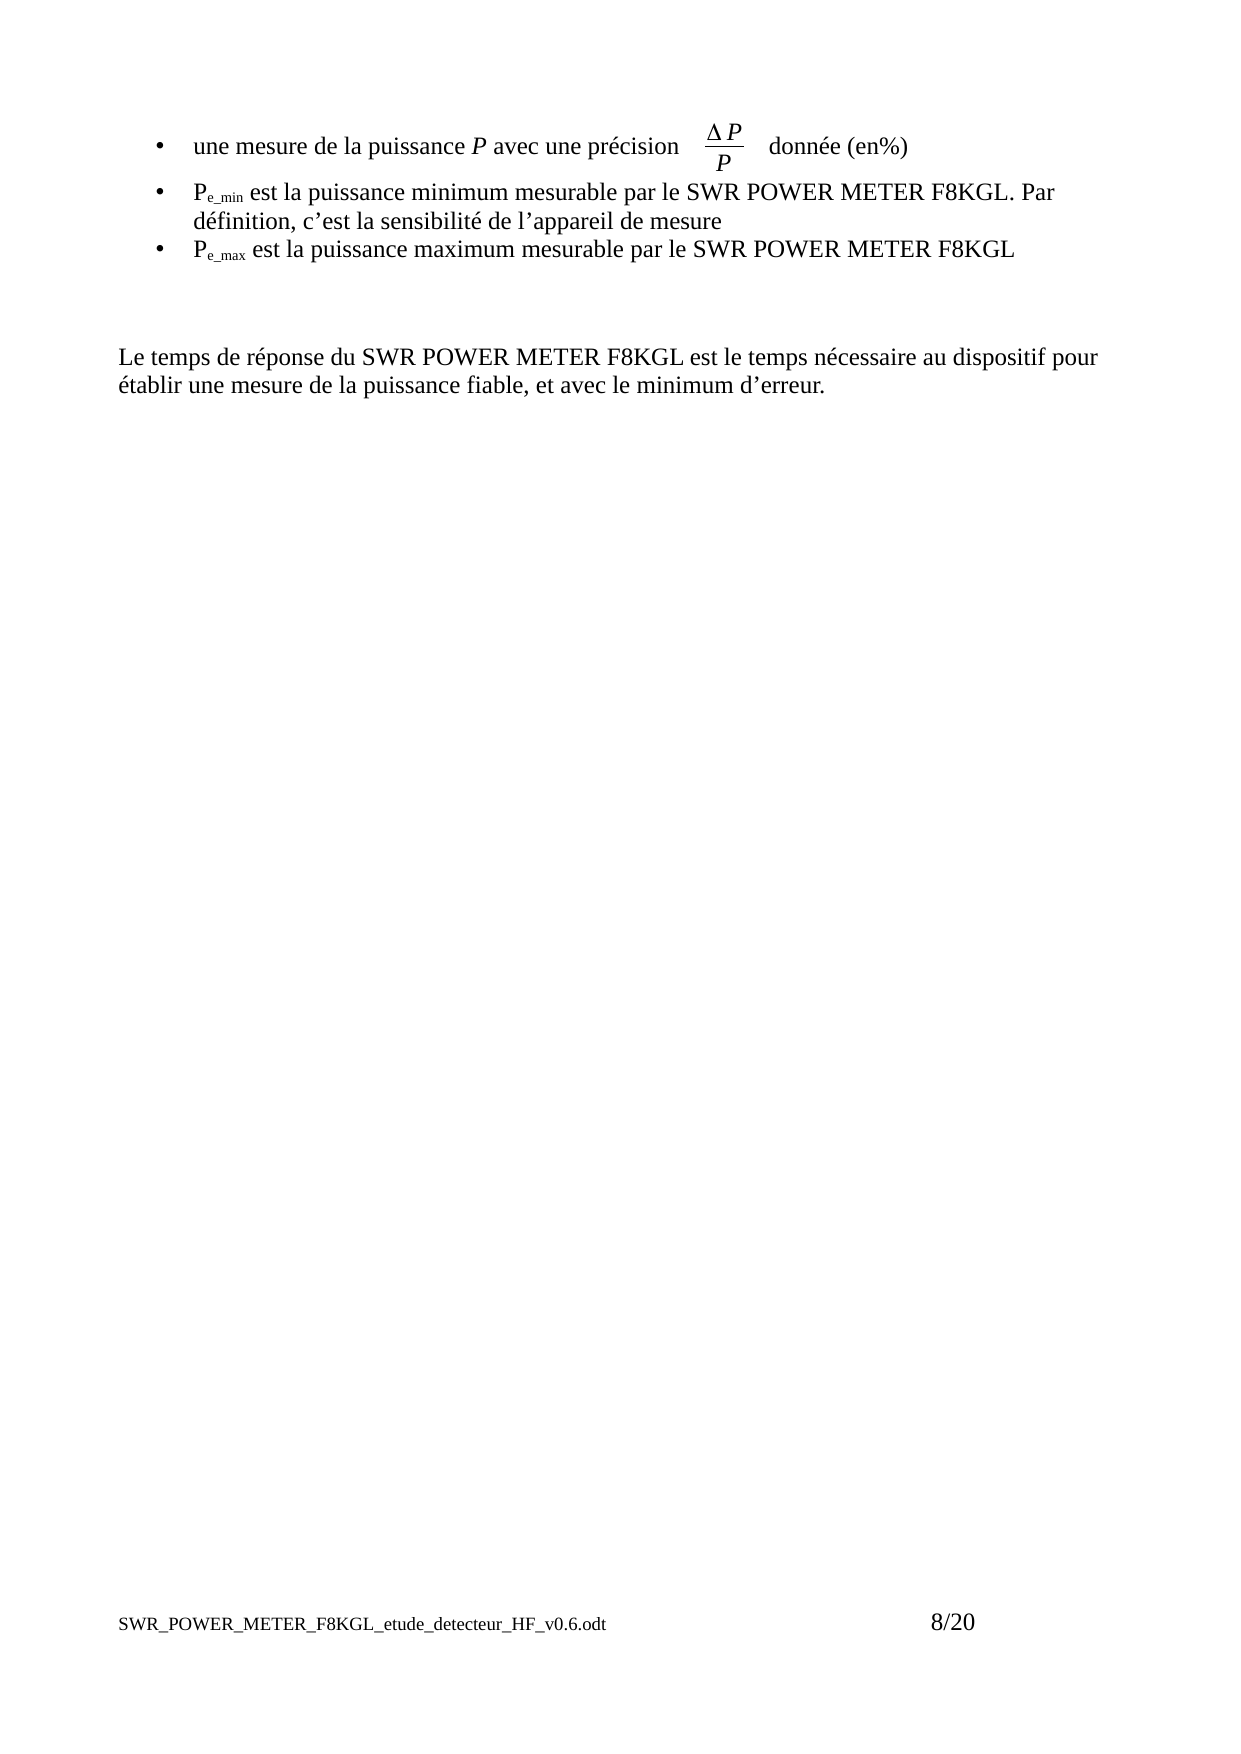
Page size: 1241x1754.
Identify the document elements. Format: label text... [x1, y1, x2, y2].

list Pe_max est la puissance maximum mesurable par le SWR POWER METER F8KGL [156, 234, 1122, 263]
list Pe_min est la puissance minimum mesurable par le SWR POWER METER F8KGL. Par définition, c’est la sensibilité de l’appareil de mesure [156, 177, 1122, 234]
list une mesure de la puissance P avec une précision donnée (en%) [156, 118, 1122, 177]
text Le temps de réponse du SWR POWER METER F8KGL est le temps nécessaire au dispositif pour établir une mesure de la puissance fiable, et avec le minimum d’erreur. [118, 342, 1122, 399]
